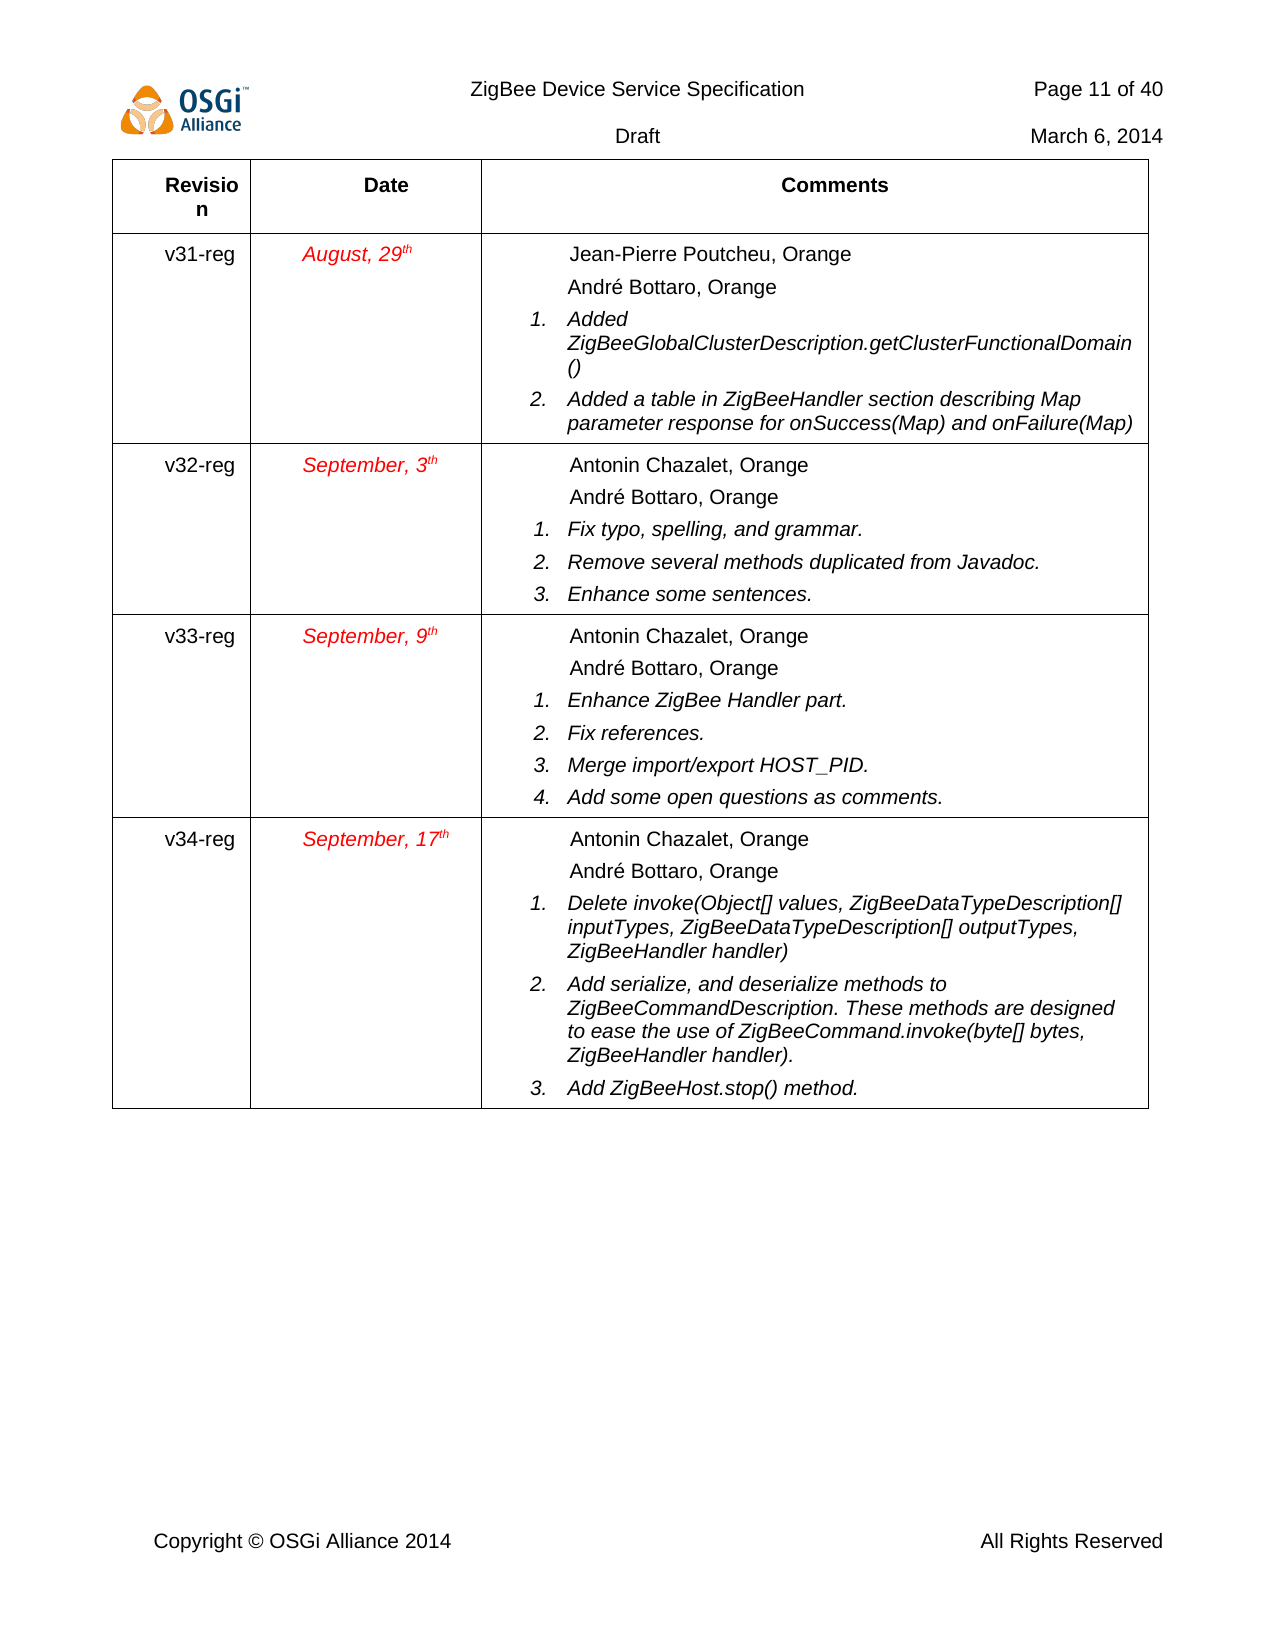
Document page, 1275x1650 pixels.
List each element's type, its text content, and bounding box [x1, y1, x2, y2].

table_cell Antonin Chazalet, Orange André Bottaro, Orange Fix typo, spelling, and grammar. Remove several methods duplicated from Javadoc. Enhance some sentences. [482, 444, 1148, 614]
table_header Comments [482, 160, 1148, 233]
table_cell v31-reg [113, 234, 250, 443]
table_cell September, 17th [251, 818, 481, 1108]
table_header Date [251, 160, 481, 233]
table_cell v34-reg [113, 818, 250, 1108]
table_cell August, 29th [251, 234, 481, 443]
table_cell Jean-Pierre Poutcheu, Orange André Bottaro, Orange Added ZigBeeGlobalClusterDescription.getClusterFunctionalDomain() Added a table in ZigBeeHandler section describing Map parameter response for onSuccess(Map) and onFailure(Map) [482, 234, 1148, 443]
table_header Revision [113, 160, 250, 233]
table_cell v33-reg [113, 615, 250, 817]
table_cell September, 3th [251, 444, 481, 614]
table_cell v32-reg [113, 444, 250, 614]
table_cell Antonin Chazalet, Orange André Bottaro, Orange Delete invoke(Object[] values, ZigBeeDataTypeDescription[] inputTypes, ZigBeeDataTypeDescription[] outputTypes, ZigBeeHandler handler) Add serialize, and deserialize methods to ZigBeeCommandDescription. These methods are designed to ease the use of ZigBeeCommand.invoke(byte[] bytes, ZigBeeHandler handler). Add ZigBeeHost.stop() method. [482, 818, 1148, 1108]
picture [113, 78, 257, 142]
table_cell Antonin Chazalet, Orange André Bottaro, Orange Enhance ZigBee Handler part. Fix references. Merge import/export HOST_PID. Add some open questions as comments. [482, 615, 1148, 817]
table_cell September, 9th [251, 615, 481, 817]
